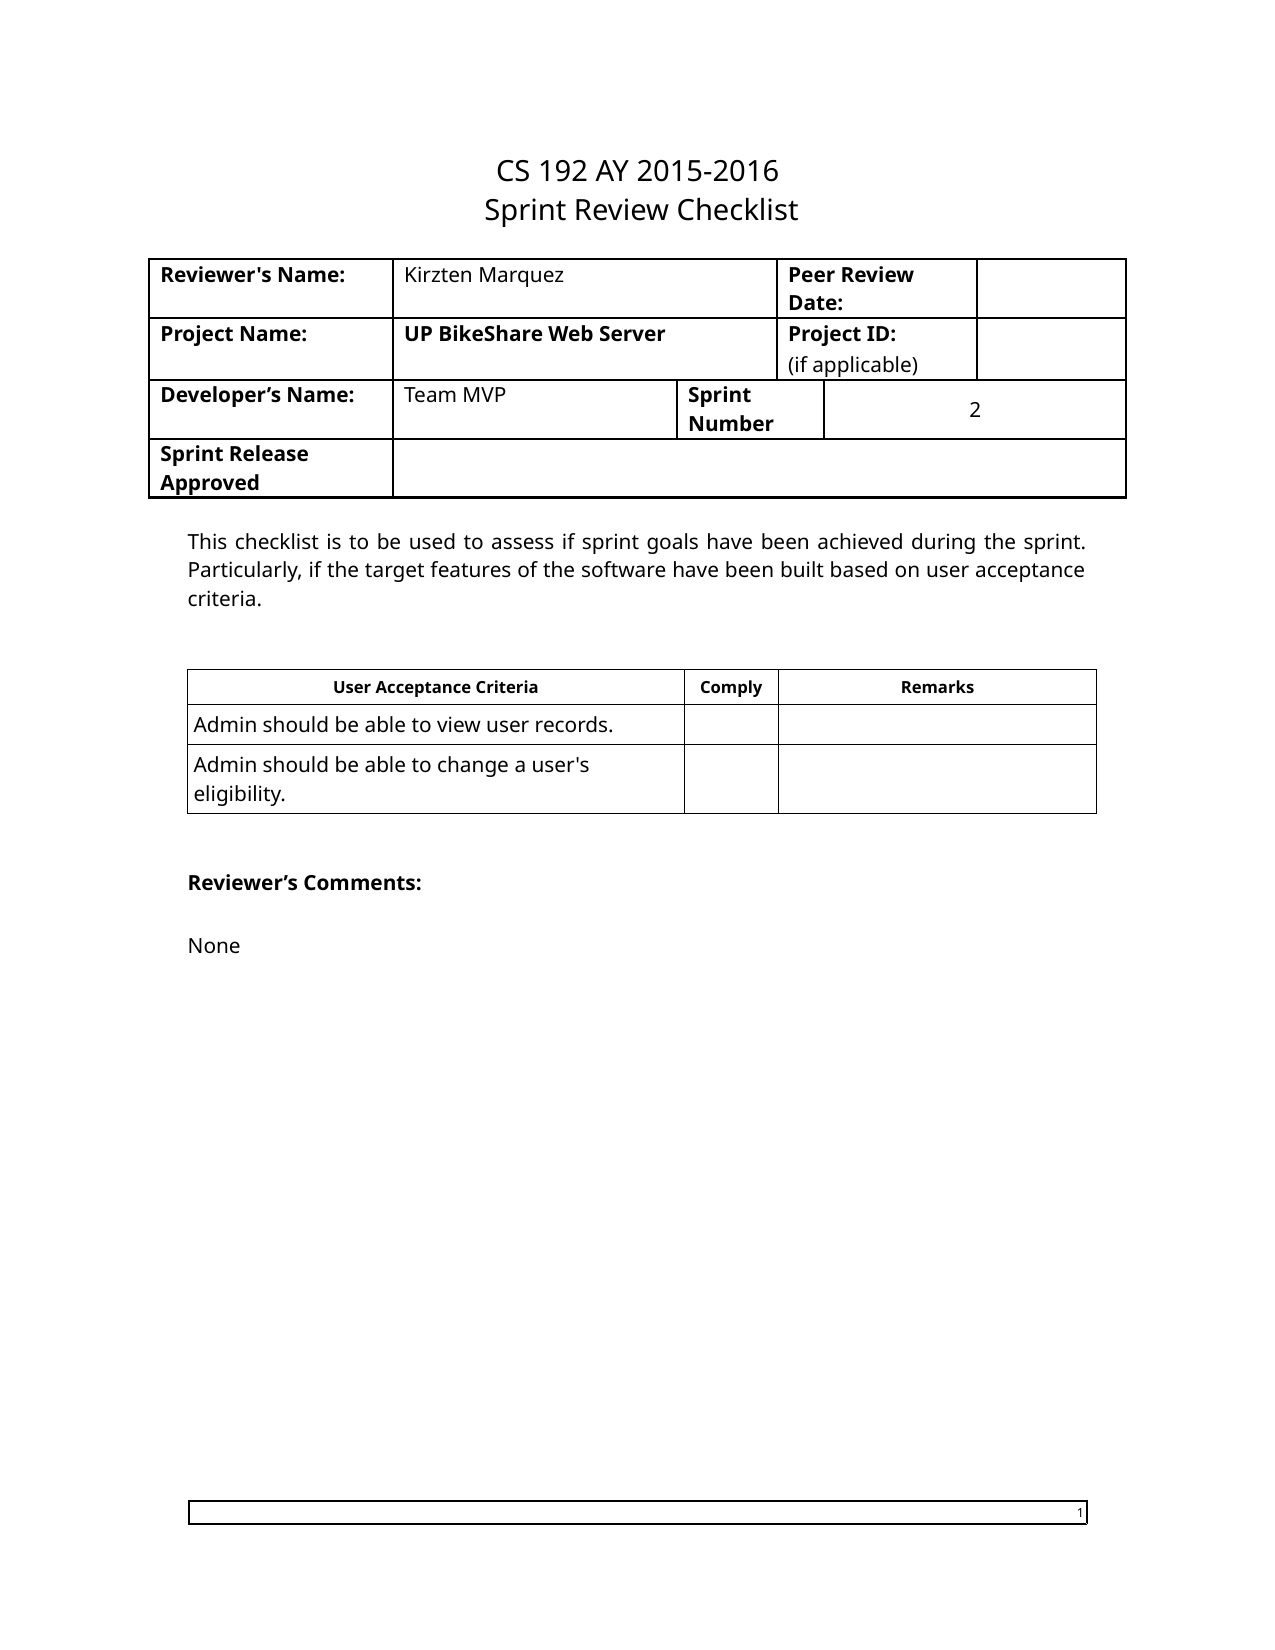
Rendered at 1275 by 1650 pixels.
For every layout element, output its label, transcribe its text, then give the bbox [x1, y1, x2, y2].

table_cell Sprint Release Approved [150, 440, 392, 496]
table_cell 2 [825, 381, 1125, 437]
text None [187, 931, 1087, 959]
table_cell Project Name: [150, 319, 392, 378]
table_cell [978, 319, 1125, 378]
table_header Comply [685, 670, 778, 704]
table_cell [685, 745, 778, 813]
table_cell Admin should be able to view user records. [188, 705, 684, 744]
table_cell (if applicable) [778, 348, 976, 378]
table_cell [779, 745, 1096, 813]
table_cell [394, 440, 1125, 496]
table_cell Sprint Number [678, 381, 823, 437]
text Sprint Review Checklist [187, 190, 1087, 229]
table_header Reviewer's Name: [150, 260, 392, 317]
table_header Remarks [779, 670, 1096, 704]
table_header Peer Review Date: [778, 260, 976, 317]
table_cell [779, 705, 1096, 744]
table_cell Project ID: [778, 319, 976, 348]
table_cell Developer’s Name: [150, 381, 392, 437]
text This checklist is to be used to assess if sprint goals have been achieved during the sprint. Particularly, if the target features of the software have been built based on user acceptance criteria. [187, 527, 1087, 612]
table_header Kirzten Marquez [394, 260, 776, 317]
table_cell UP BikeShare Web Server [394, 319, 776, 378]
table_header User Acceptance Criteria [188, 670, 684, 704]
subtitle Reviewer’s Comments: [187, 868, 1087, 924]
table_cell Admin should be able to change a user's eligibility. [188, 745, 684, 813]
table_cell [685, 705, 778, 744]
text CS 192 AY 2015-2016 [187, 150, 1087, 190]
table_header [978, 260, 1125, 317]
table_cell Team MVP [394, 381, 676, 437]
